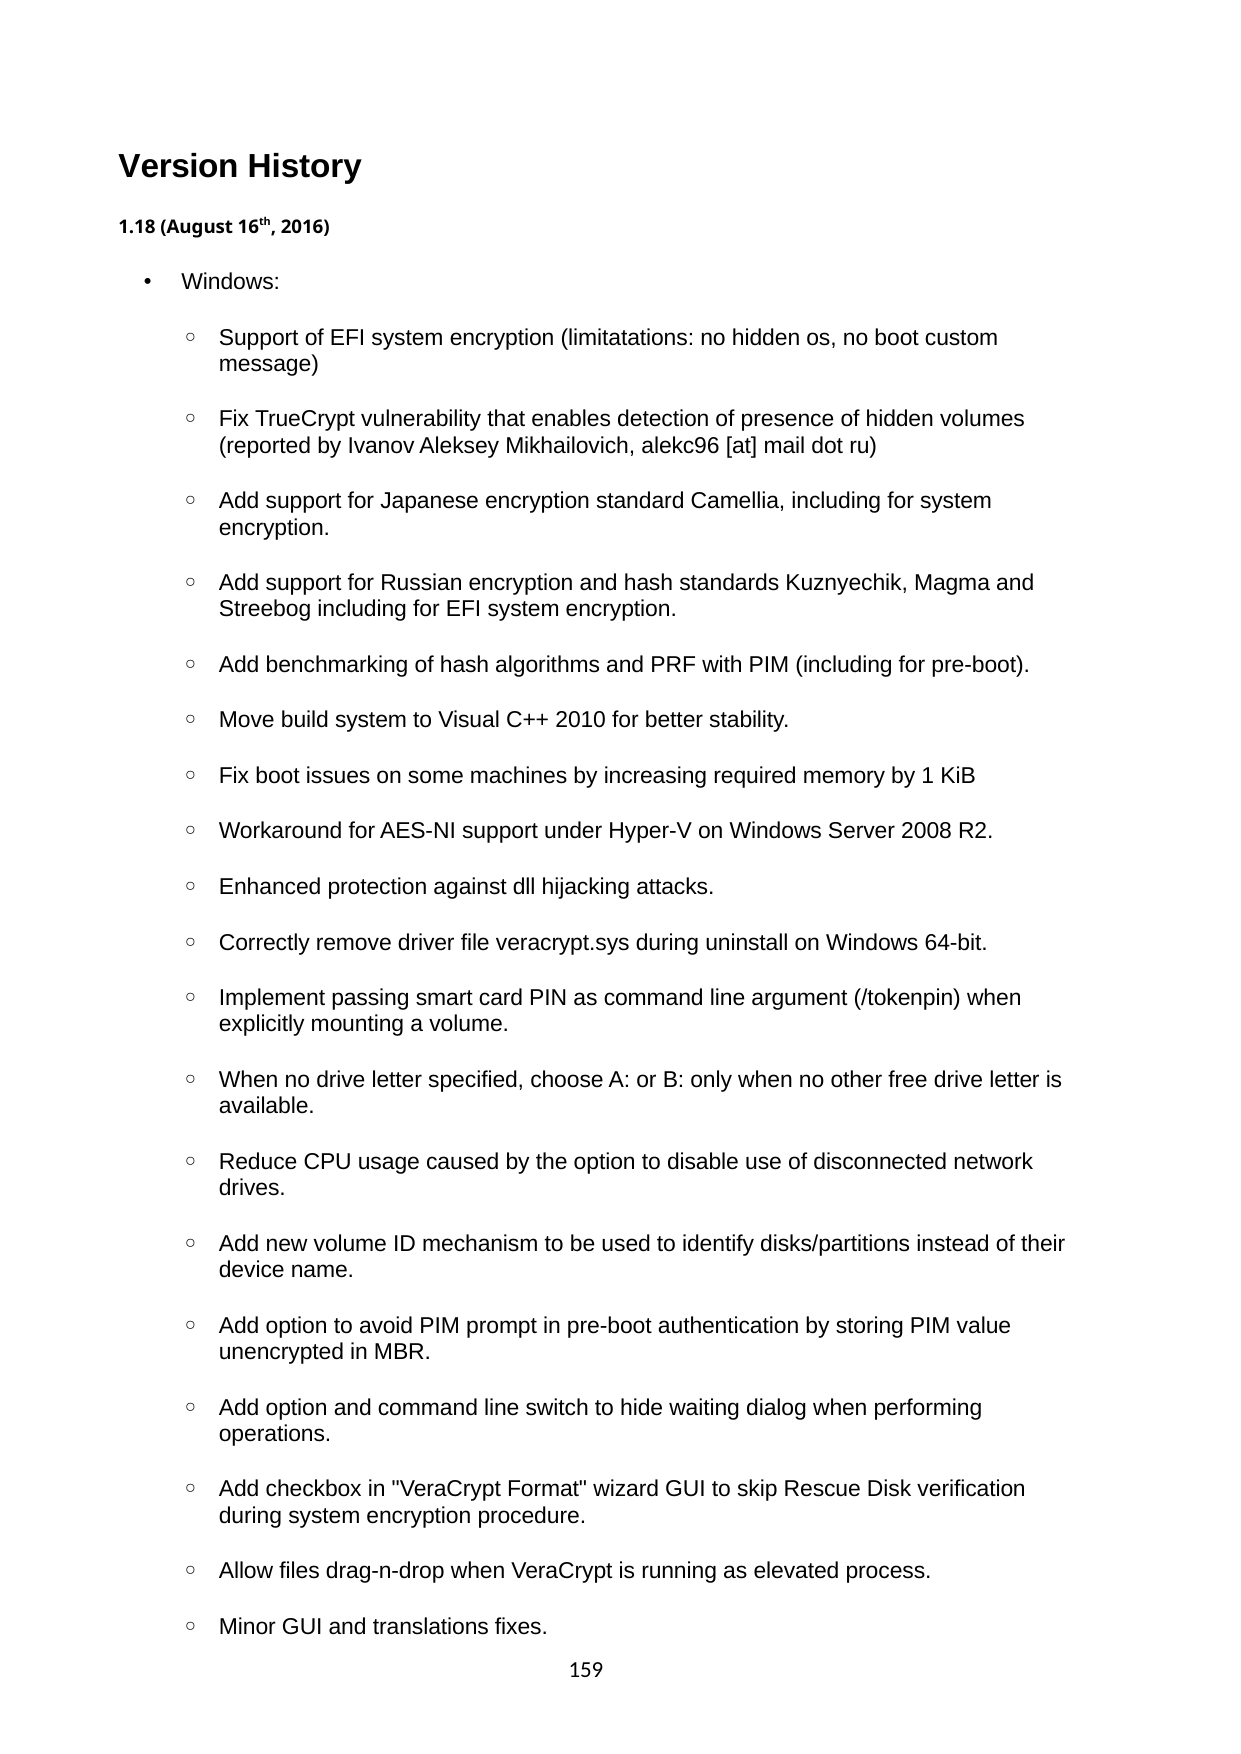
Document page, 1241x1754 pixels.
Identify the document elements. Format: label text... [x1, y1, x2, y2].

list Fix boot issues on some machines by increasing required memory by 1 KiB [181, 762, 1065, 788]
list Enhanced protection against dll hijacking attacks. [181, 873, 1065, 899]
list Workaround for AES-NI support under Hyper-V on Windows Server 2008 R2. [181, 817, 1065, 844]
text 1.18 (August 16th, 2016) [118, 213, 1065, 239]
list Support of EFI system encryption (limitatations: no hidden os, no boot custom message) [181, 323, 1065, 376]
list Allow files drag-n-drop when VeraCrypt is running as elevated process. [181, 1557, 1065, 1583]
list Add option to avoid PIM prompt in pre-boot authentication by storing PIM value unencrypted in MBR. [181, 1312, 1065, 1364]
list Add support for Russian encryption and hash standards Kuznyechik, Magma and Streebog including for EFI system encryption. [181, 569, 1065, 622]
list Add option and command line switch to hide waiting dialog when performing operations. [181, 1393, 1065, 1446]
list Windows: [144, 268, 1065, 294]
list Implement passing smart card PIN as command line argument (/tokenpin) when explicitly mounting a volume. [181, 984, 1065, 1037]
list Move build system to Visual C++ 2010 for better stability. [181, 706, 1065, 733]
list Correctly remove driver file veracrypt.sys during uninstall on Windows 64-bit. [181, 928, 1065, 955]
list Add support for Japanese encryption standard Camellia, including for system encryption. [181, 487, 1065, 540]
subtitle Version History [118, 146, 1065, 184]
list Add benchmarking of hash algorithms and PRF with PIM (including for pre-boot). [181, 651, 1065, 677]
list Fix TrueCrypt vulnerability that enables detection of presence of hidden volumes (reported by Ivanov Aleksey Mikhailovich, alekc96 [at] mail dot ru) [181, 405, 1065, 458]
list Reduce CPU usage caused by the option to disable use of disconnected network drives. [181, 1148, 1065, 1201]
list Minor GUI and translations fixes. [181, 1613, 1065, 1639]
list When no drive letter specified, choose A: or B: only when no other free drive letter is available. [181, 1066, 1065, 1119]
list Add checkbox in "VeraCrypt Format" wizard GUI to skip Rescue Disk verification during system encryption procedure. [181, 1475, 1065, 1528]
list Add new volume ID mechanism to be used to identify disks/partitions instead of their device name. [181, 1230, 1065, 1282]
